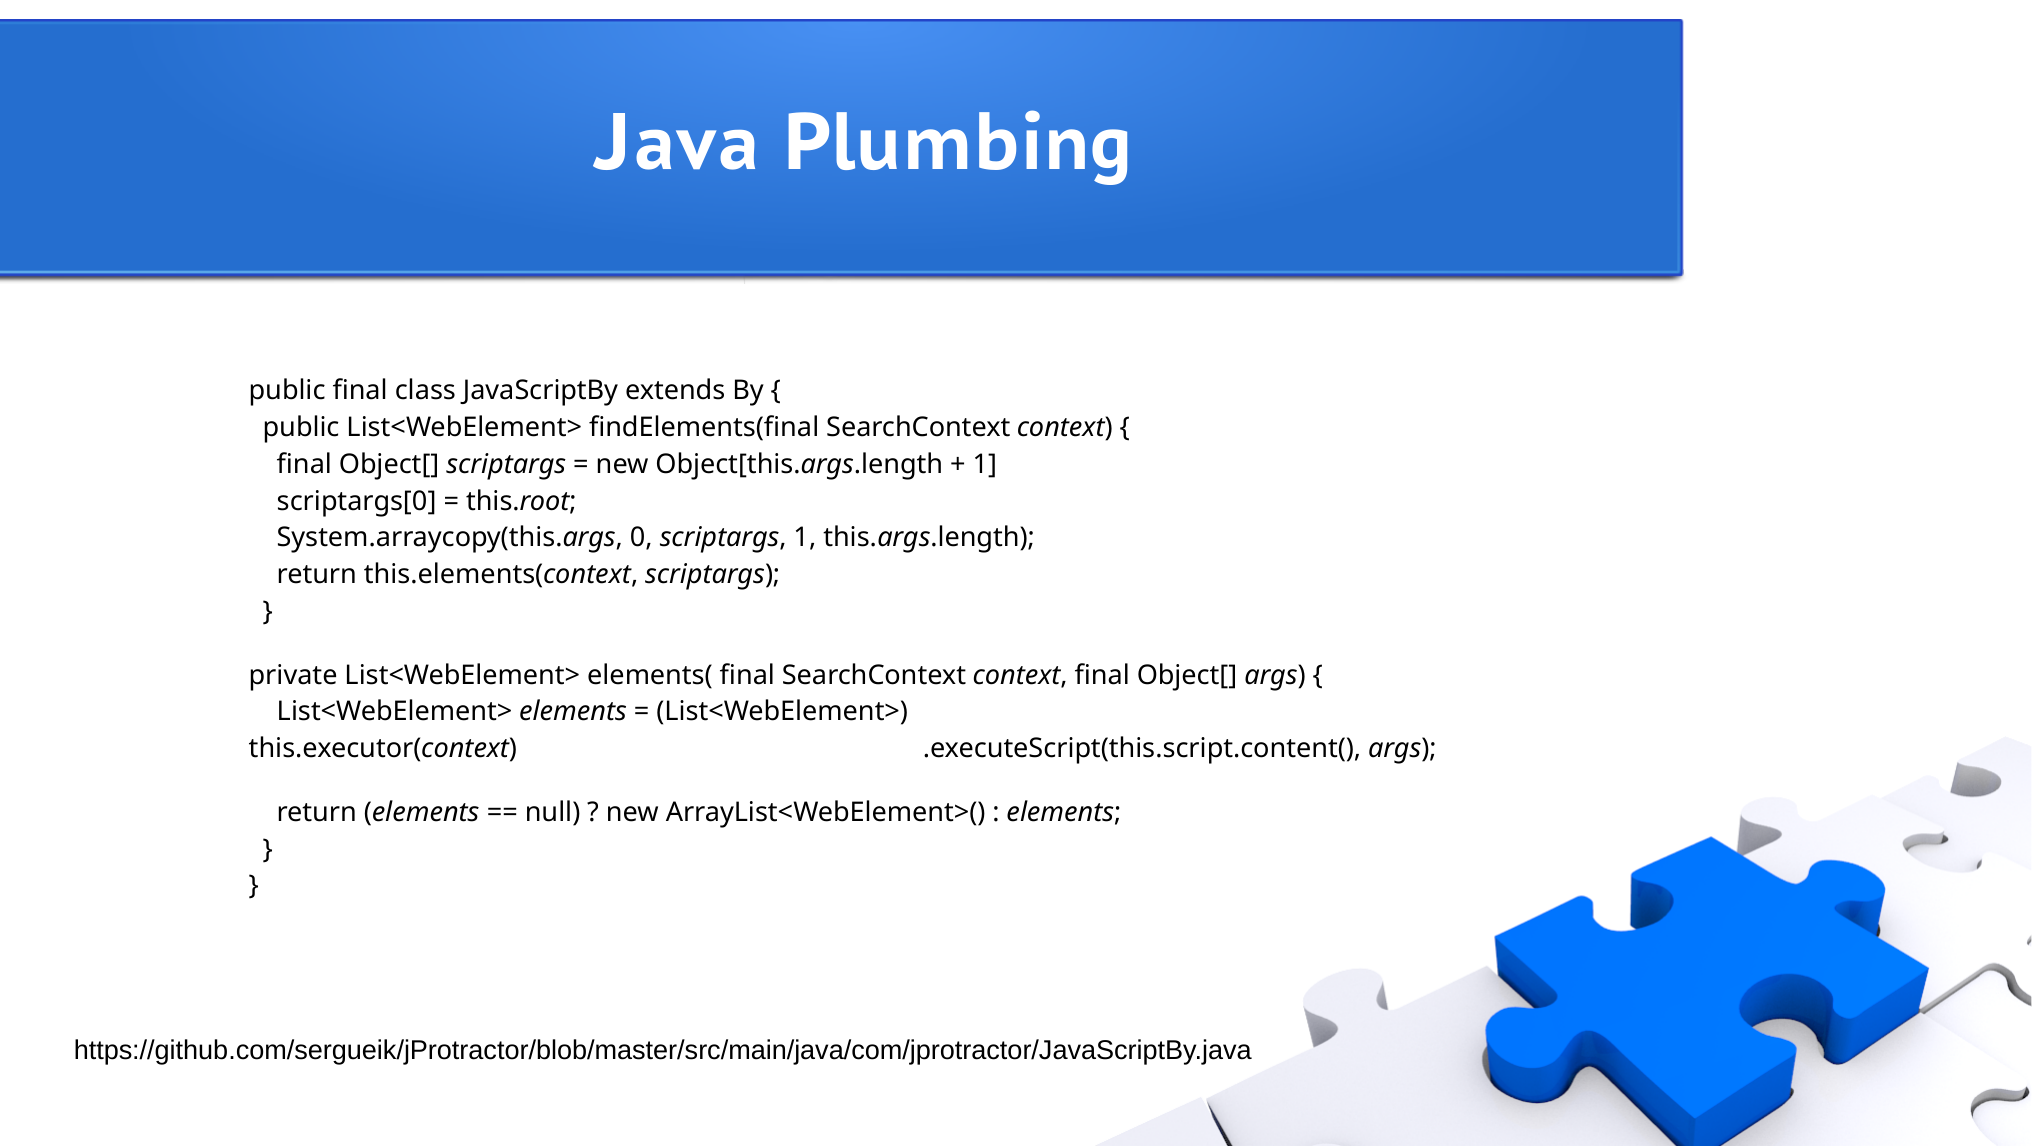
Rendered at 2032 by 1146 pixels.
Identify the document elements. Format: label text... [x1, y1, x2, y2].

list public final class JavaScriptBy extends By { public List<WebElement> findElements(final SearchContext context) { final Object[] scriptargs = new Object[this.args.length + 1] scriptargs[0] = this.root; System.arraycopy(this.args, 0, scriptargs, 1, this.args.length); return this.elements(context, scriptargs); } private List<WebElement> elements( final SearchContext context, final Object[] args) { List<WebElement> elements = (List<WebElement>) this.executor(context) .executeScript(this.script.content(), args); return (elements == null) ? new ArrayList<WebElement>() : elements; } } [101, 307, 1619, 957]
title Java Plumbing [101, 45, 1666, 237]
text_box https://github.com/sergueik/jProtractor/blob/master/src/main/java/com/jprotractor/JavaScriptBy.java [59, 1027, 1300, 1073]
picture [0, 19, 1689, 284]
picture [1071, 605, 2032, 1146]
